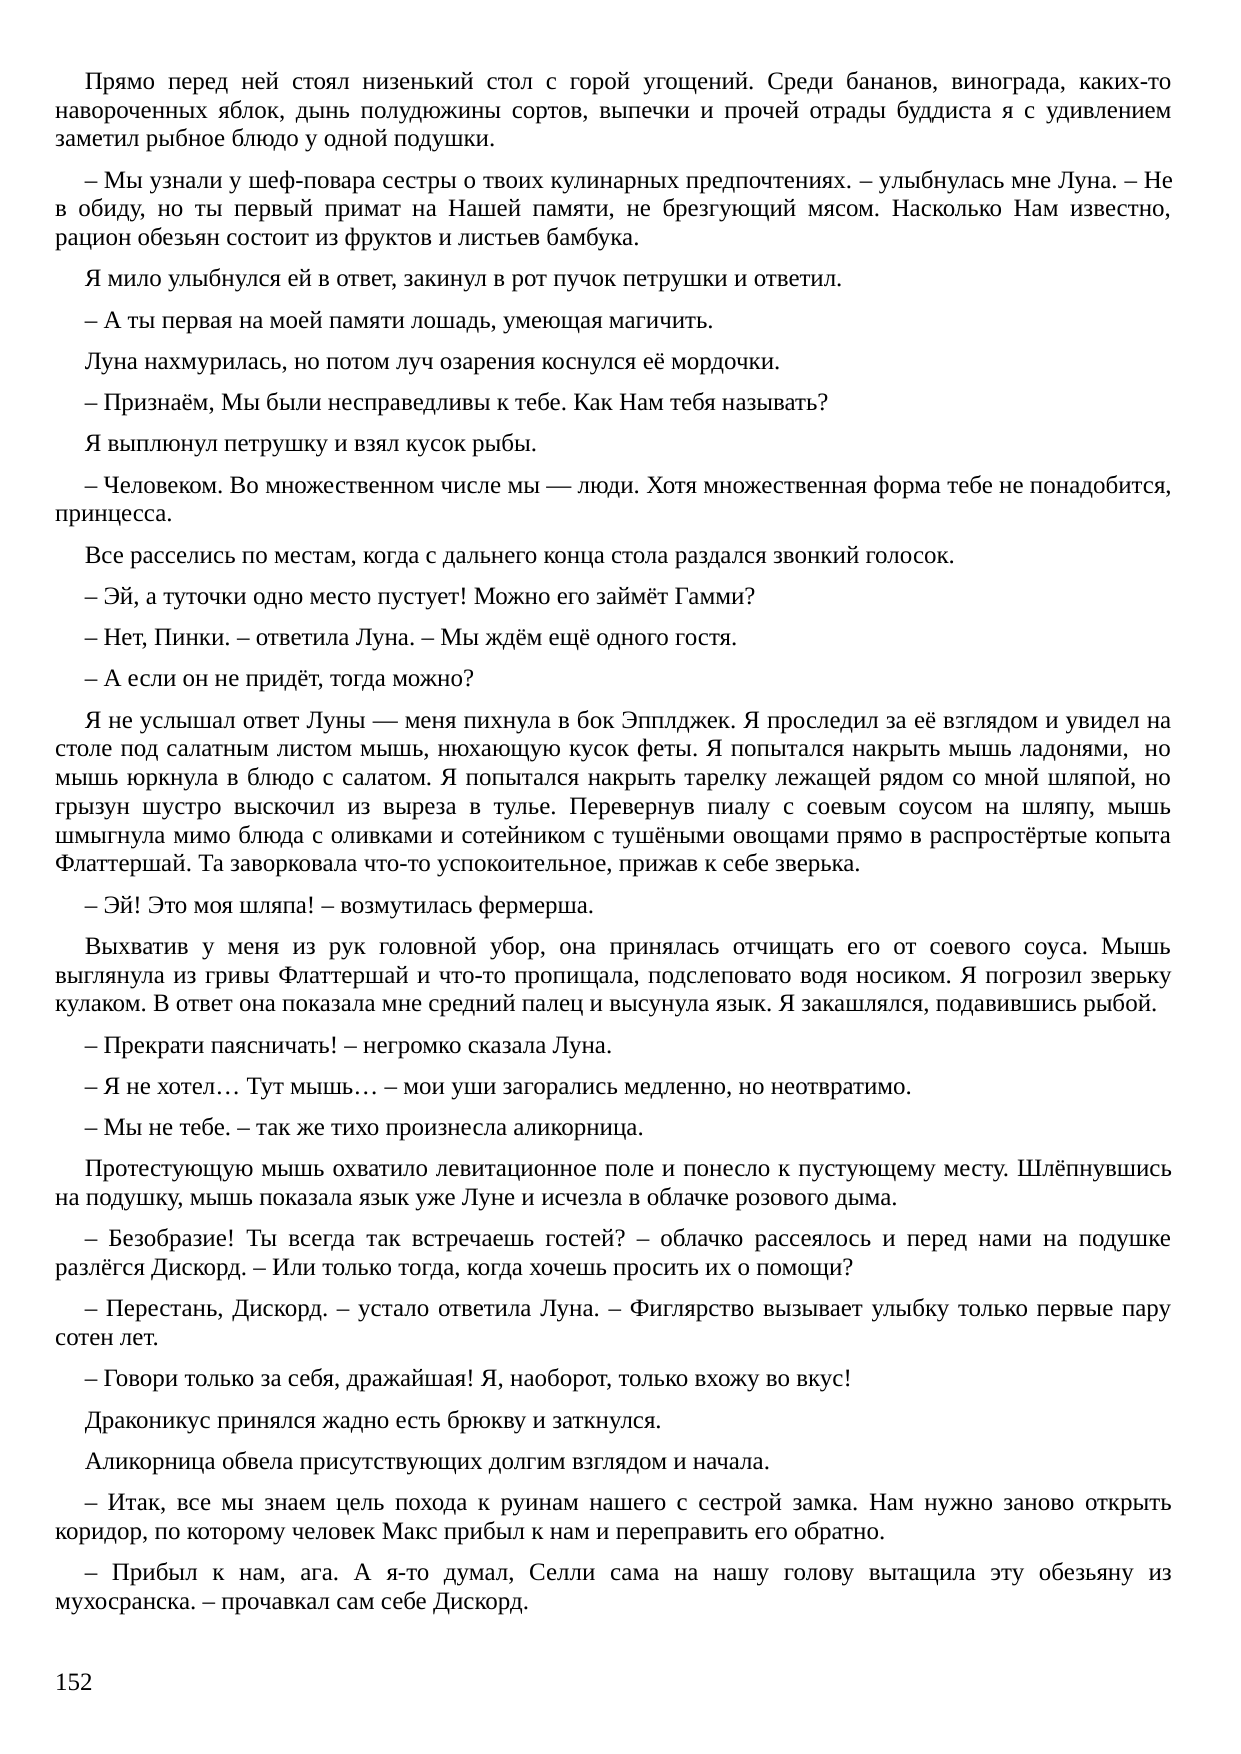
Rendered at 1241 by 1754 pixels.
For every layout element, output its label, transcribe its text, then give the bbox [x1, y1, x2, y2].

text Все расселись по местам, когда с дальнего конца стола раздался звонкий голосок. [55, 540, 1173, 568]
text Выхватив у меня из рук головной убор, она принялась отчищать его от соевого соуса. Мышь выглянула из гривы Флаттершай и что-то пропищала, подслеповато водя носиком. Я погрозил зверьку кулаком. В ответ она показала мне средний палец и высунула язык. Я закашлялся, подавившись рыбой. [55, 931, 1173, 1017]
text – Эй, а туточки одно место пустует! Можно его займёт Гамми? [55, 581, 1173, 610]
text Я не услышал ответ Луны — меня пихнула в бок Эпплджек. Я проследил за её взглядом и увидел на столе под салатным листом мышь, нюхающую кусок феты. Я попытался накрыть мышь ладонями, но мышь юркнула в блюдо с салатом. Я попытался накрыть тарелку лежащей рядом со мной шляпой, но грызун шустро выскочил из выреза в тулье. Перевернув пиалу с соевым соусом на шляпу, мышь шмыгнула мимо блюда с оливками и сотейником с тушёными овощами прямо в распростёртые копыта Флаттершай. Та заворковала что-то успокоительное, прижав к себе зверька. [55, 705, 1173, 877]
text – Я не хотел… Тут мышь… – мои уши загорались медленно, но неотвратимо. [55, 1071, 1173, 1100]
text – Мы не тебе. – так же тихо произнесла аликорница. [55, 1112, 1173, 1141]
text – Признаём, Мы были несправедливы к тебе. Как Нам тебя называть? [55, 387, 1173, 416]
text – Перестань, Дискорд. – устало ответила Луна. – Фиглярство вызывает улыбку только первые пару сотен лет. [55, 1293, 1173, 1351]
text – Эй! Это моя шляпа! – возмутилась фермерша. [55, 890, 1173, 918]
text – Нет, Пинки. – ответила Луна. – Мы ждём ещё одного гостя. [55, 622, 1173, 651]
text – Говори только за себя, дражайшая! Я, наоборот, только вхожу во вкус! [55, 1363, 1173, 1392]
text – Итак, все мы знаем цель похода к руинам нашего с сестрой замка. Нам нужно заново открыть коридор, по которому человек Макс прибыл к нам и переправить его обратно. [55, 1487, 1173, 1545]
text – Прибыл к нам, ага. А я-то думал, Селли сама на нашу голову вытащила эту обезьяну из мухосранска. – прочавкал сам себе Дискорд. [55, 1557, 1173, 1615]
text Луна нахмурилась, но потом луч озарения коснулся её мордочки. [55, 346, 1173, 375]
text – А если он не придёт, тогда можно? [55, 663, 1173, 692]
text – А ты первая на моей памяти лошадь, умеющая магичить. [55, 305, 1173, 333]
text Я мило улыбнулся ей в ответ, закинул в рот пучок петрушки и ответил. [55, 263, 1173, 292]
text Драконикус принялся жадно есть брюкву и заткнулся. [55, 1405, 1173, 1433]
text Протестующую мышь охватило левитационное поле и понесло к пустующему месту. Шлёпнувшись на подушку, мышь показала язык уже Луне и исчезла в облачке розового дыма. [55, 1153, 1173, 1211]
text Аликорница обвела присутствующих долгим взглядом и начала. [55, 1446, 1173, 1475]
text – Прекрати паясничать! – негромко сказала Луна. [55, 1030, 1173, 1058]
text Прямо перед ней стоял низенький стол с горой угощений. Среди бананов, винограда, каких-то навороченных яблок, дынь полудюжины сортов, выпечки и прочей отрады буддиста я с удивлением заметил рыбное блюдо у одной подушки. [55, 66, 1173, 152]
text – Безобразие! Ты всегда так встречаешь гостей? – облачко рассеялось и перед нами на подушке разлёгся Дискорд. – Или только тогда, когда хочешь просить их о помощи? [55, 1223, 1173, 1281]
text – Человеком. Во множественном числе мы — люди. Хотя множественная форма тебе не понадобится, принцесса. [55, 470, 1173, 527]
text – Мы узнали у шеф-повара сестры о твоих кулинарных предпочтениях. – улыбнулась мне Луна. – Не в обиду, но ты первый примат на Нашей памяти, не брезгующий мясом. Насколько Нам известно, рацион обезьян состоит из фруктов и листьев бамбука. [55, 165, 1173, 251]
text Я выплюнул петрушку и взял кусок рыбы. [55, 428, 1173, 457]
